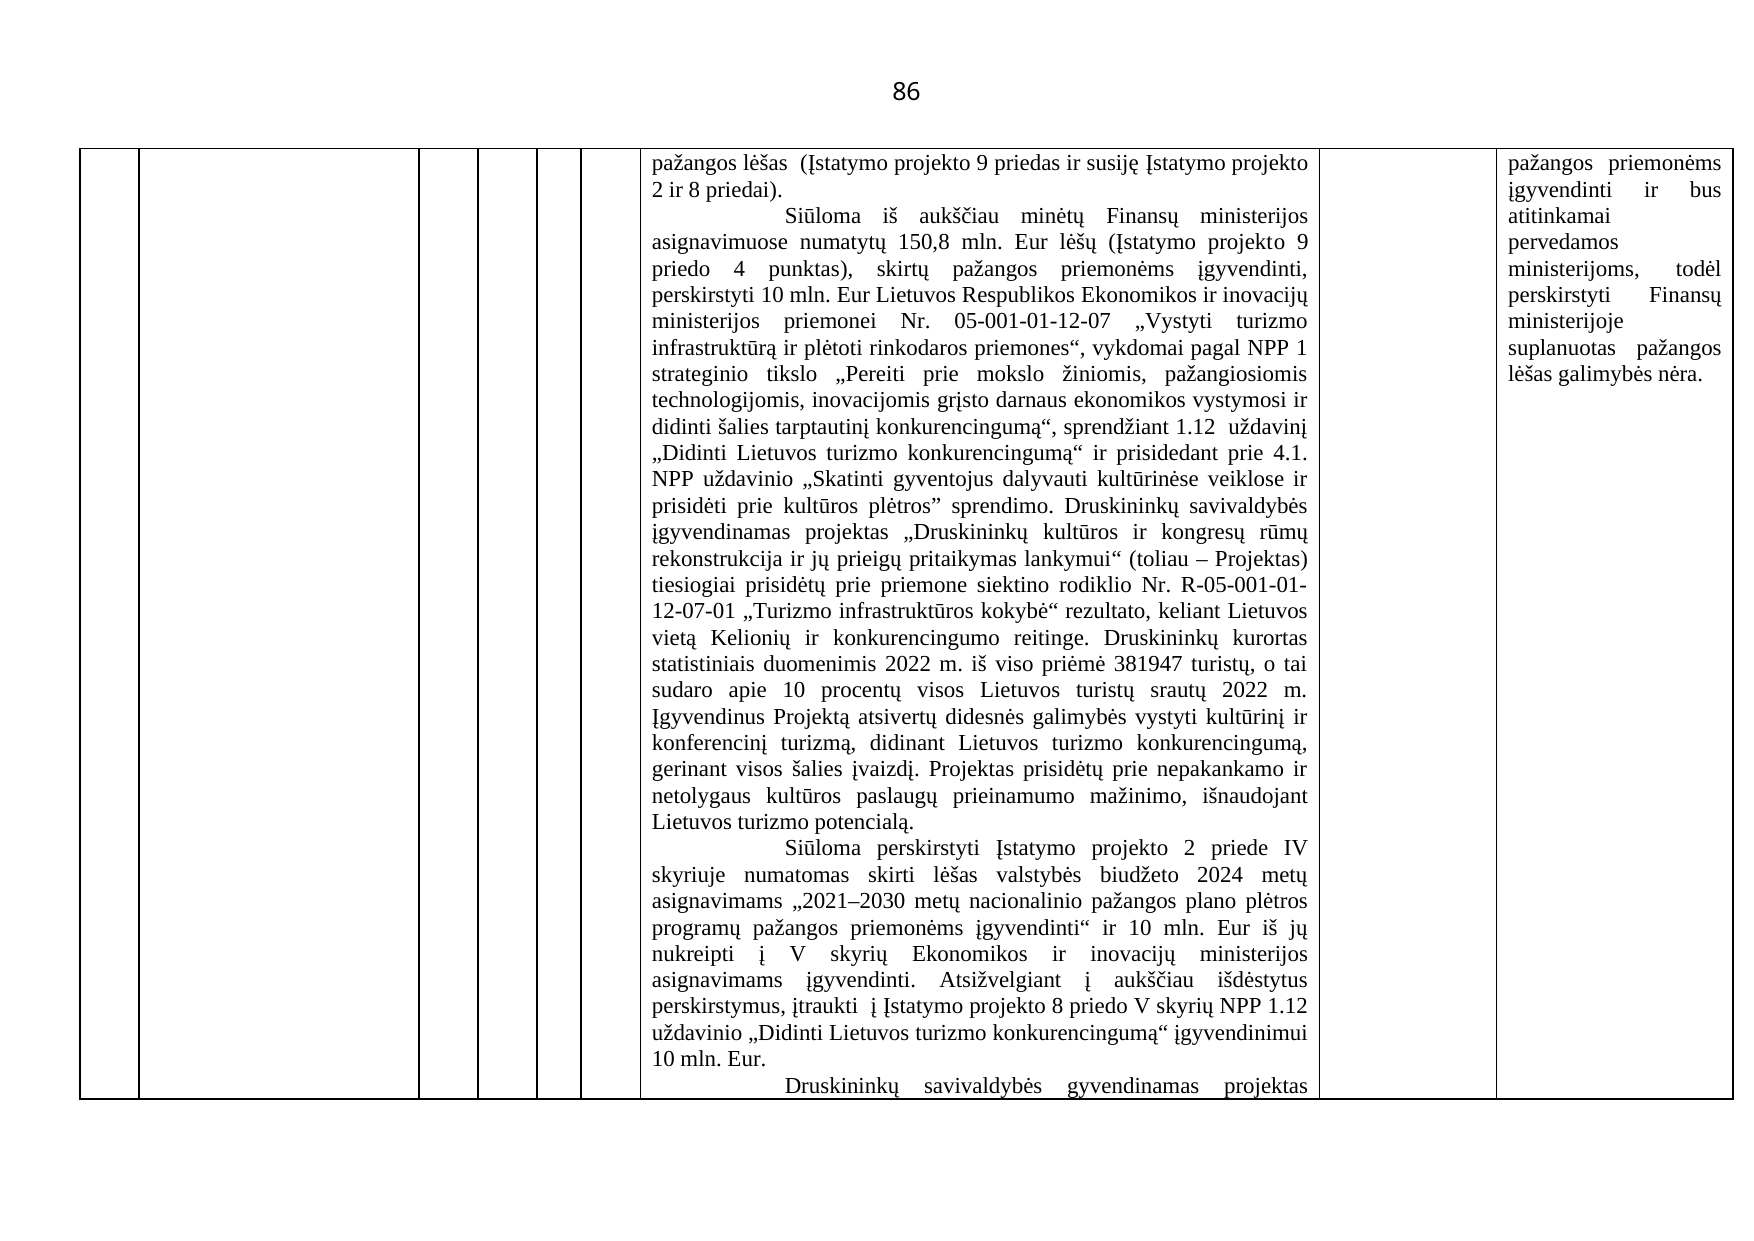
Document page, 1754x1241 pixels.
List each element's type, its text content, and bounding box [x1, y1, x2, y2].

table_cell pažangos lėšas (Įstatymo projekto 9 priedas ir susiję Įstatymo projekto 2 ir 8 priedai). Siūloma iš aukščiau minėtų Finansų ministerijos asignavimuose numatytų 150,8 mln. Eur lėšų (Įstatymo projekto 9 priedo 4 punktas), skirtų pažangos priemonėms įgyvendinti, perskirstyti 10 mln. Eur Lietuvos Respublikos Ekonomikos ir inovacijų ministerijos priemonei Nr. 05-001-01-12-07 „Vystyti turizmo infrastruktūrą ir plėtoti rinkodaros priemones“, vykdomai pagal NPP 1 strateginio tikslo „Pereiti prie mokslo žiniomis, pažangiosiomis technologijomis, inovacijomis grįsto darnaus ekonomikos vystymosi ir didinti šalies tarptautinį konkurencingumą“, sprendžiant 1.12 uždavinį „Didinti Lietuvos turizmo konkurencingumą“ ir prisidedant prie 4.1. NPP uždavinio „Skatinti gyventojus dalyvauti kultūrinėse veiklose ir prisidėti prie kultūros plėtros” sprendimo. Druskininkų savivaldybės įgyvendinamas projektas „Druskininkų kultūros ir kongresų rūmų rekonstrukcija ir jų prieigų pritaikymas lankymui“ (toliau – Projektas) tiesiogiai prisidėtų prie priemone siektino rodiklio Nr. R-05-001-01-12-07-01 „Turizmo infrastruktūros kokybė“ rezultato, keliant Lietuvos vietą Kelionių ir konkurencingumo reitinge. Druskininkų kurortas statistiniais duomenimis 2022 m. iš viso priėmė 381947 turistų, o tai sudaro apie 10 procentų visos Lietuvos turistų srautų 2022 m. Įgyvendinus Projektą atsivertų didesnės galimybės vystyti kultūrinį ir konferencinį turizmą, didinant Lietuvos turizmo konkurencingumą, gerinant visos šalies įvaizdį. Projektas prisidėtų prie nepakankamo ir netolygaus kultūros paslaugų prieinamumo mažinimo, išnaudojant Lietuvos turizmo potencialą. Siūloma perskirstyti Įstatymo projekto 2 priede IV skyriuje numatomas skirti lėšas valstybės biudžeto 2024 metų asignavimams „2021–2030 metų nacionalinio pažangos plano plėtros programų pažangos priemonėms įgyvendinti“ ir 10 mln. Eur iš jų nukreipti į V skyrių Ekonomikos ir inovacijų ministerijos asignavimams įgyvendinti. Atsižvelgiant į aukščiau išdėstytus perskirstymus, įtraukti į Įstatymo projekto 8 priedo V skyrių NPP 1.12 uždavinio „Didinti Lietuvos turizmo konkurencingumą“ įgyvendinimui 10 mln. Eur. Druskininkų savivaldybės gyvendinamas projektas [641, 149, 1319, 1098]
table_cell pažangos priemonėms įgyvendinti ir bus atitinkamai pervedamos ministerijoms, todėl perskirstyti Finansų ministerijoje suplanuotas pažangos lėšas galimybės nėra. [1497, 149, 1732, 1098]
table_cell [1320, 149, 1496, 1098]
table_cell [420, 149, 477, 1098]
table_cell [538, 149, 580, 1098]
table_cell [81, 149, 138, 1098]
table_cell [582, 149, 640, 1098]
table_cell [479, 149, 536, 1098]
table_cell [140, 149, 418, 1098]
